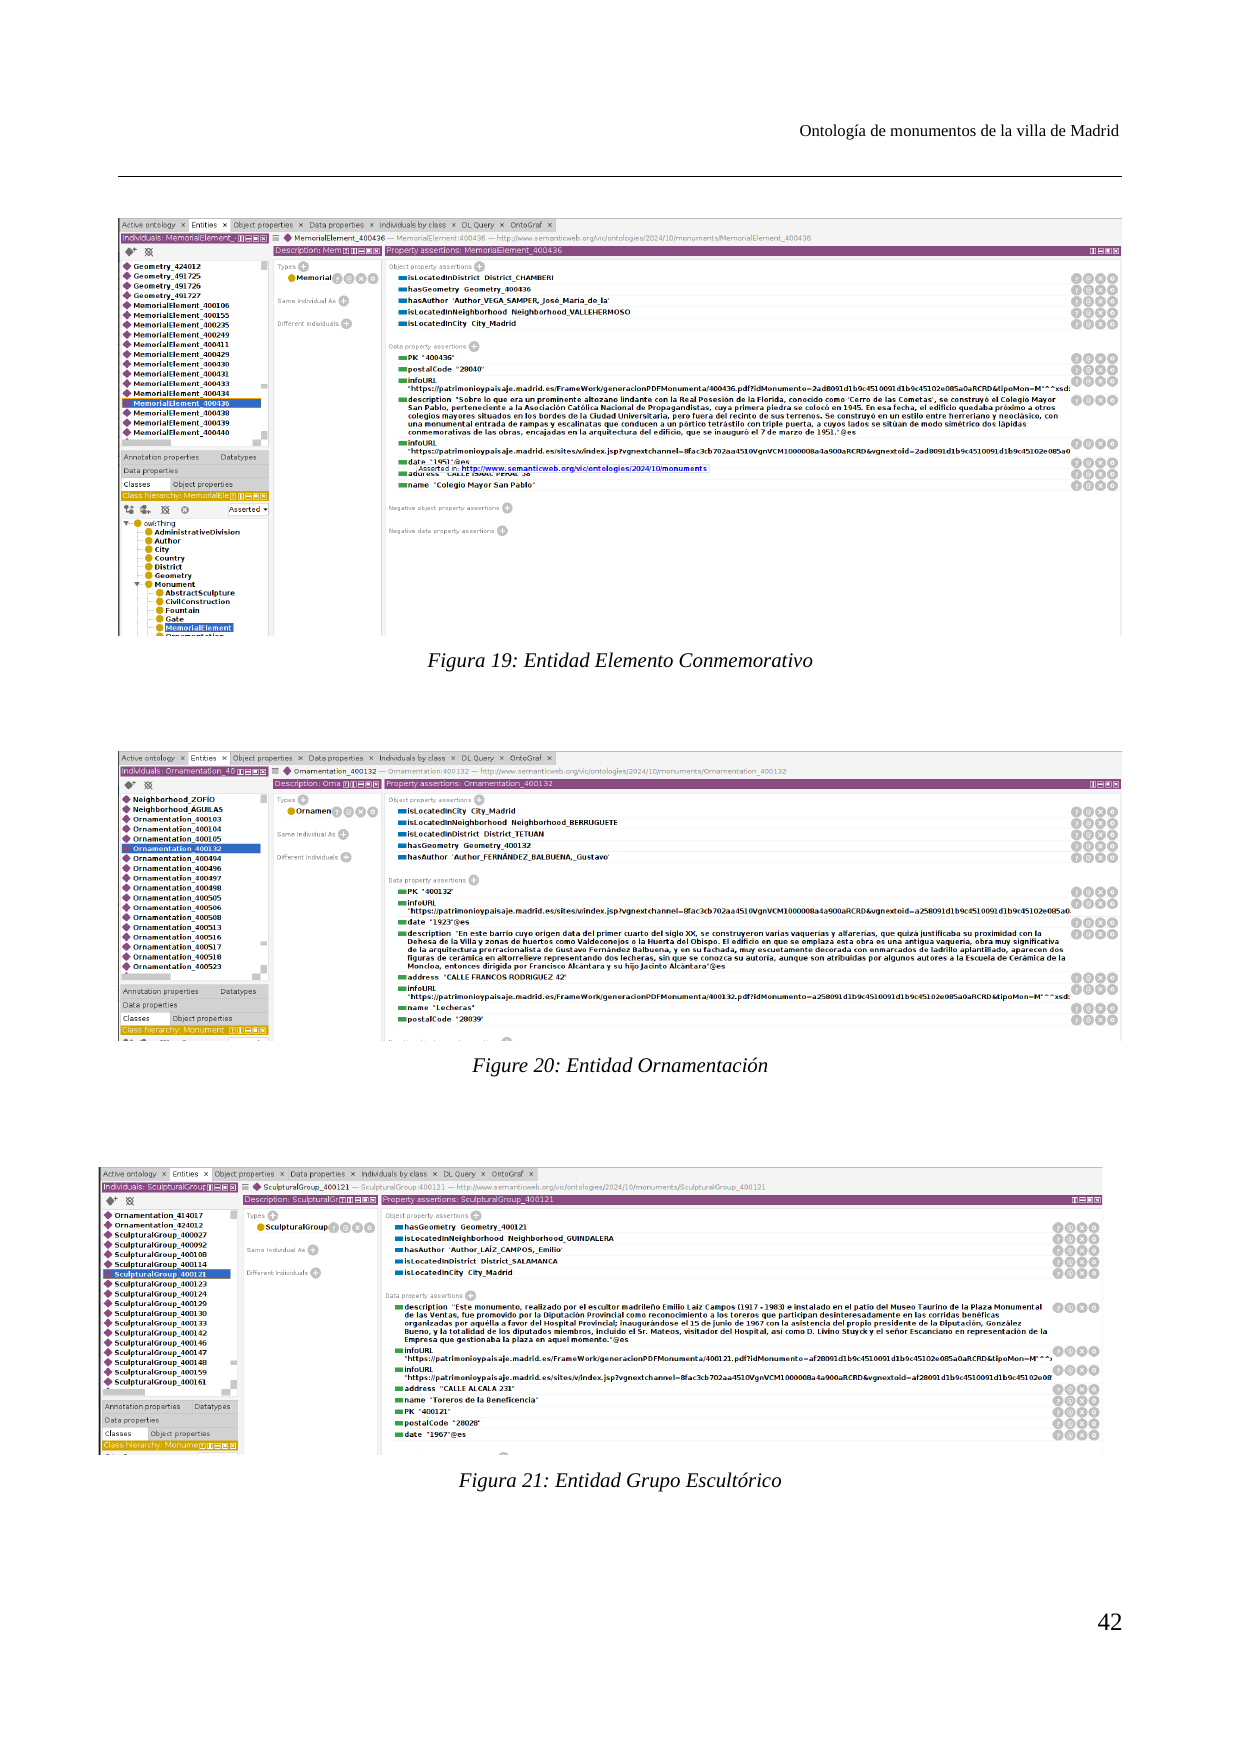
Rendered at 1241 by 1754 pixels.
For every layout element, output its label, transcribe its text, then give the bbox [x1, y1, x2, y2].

text Figure 20: Entidad Ornamentación [118, 1041, 1122, 1077]
picture [98, 1167, 1103, 1455]
picture [118, 751, 1123, 1041]
text Figura 21: Entidad Grupo Escultórico [118, 1455, 1122, 1492]
text Figura 19: Entidad Elemento Conmemorativo [118, 636, 1122, 672]
picture [118, 218, 1123, 636]
